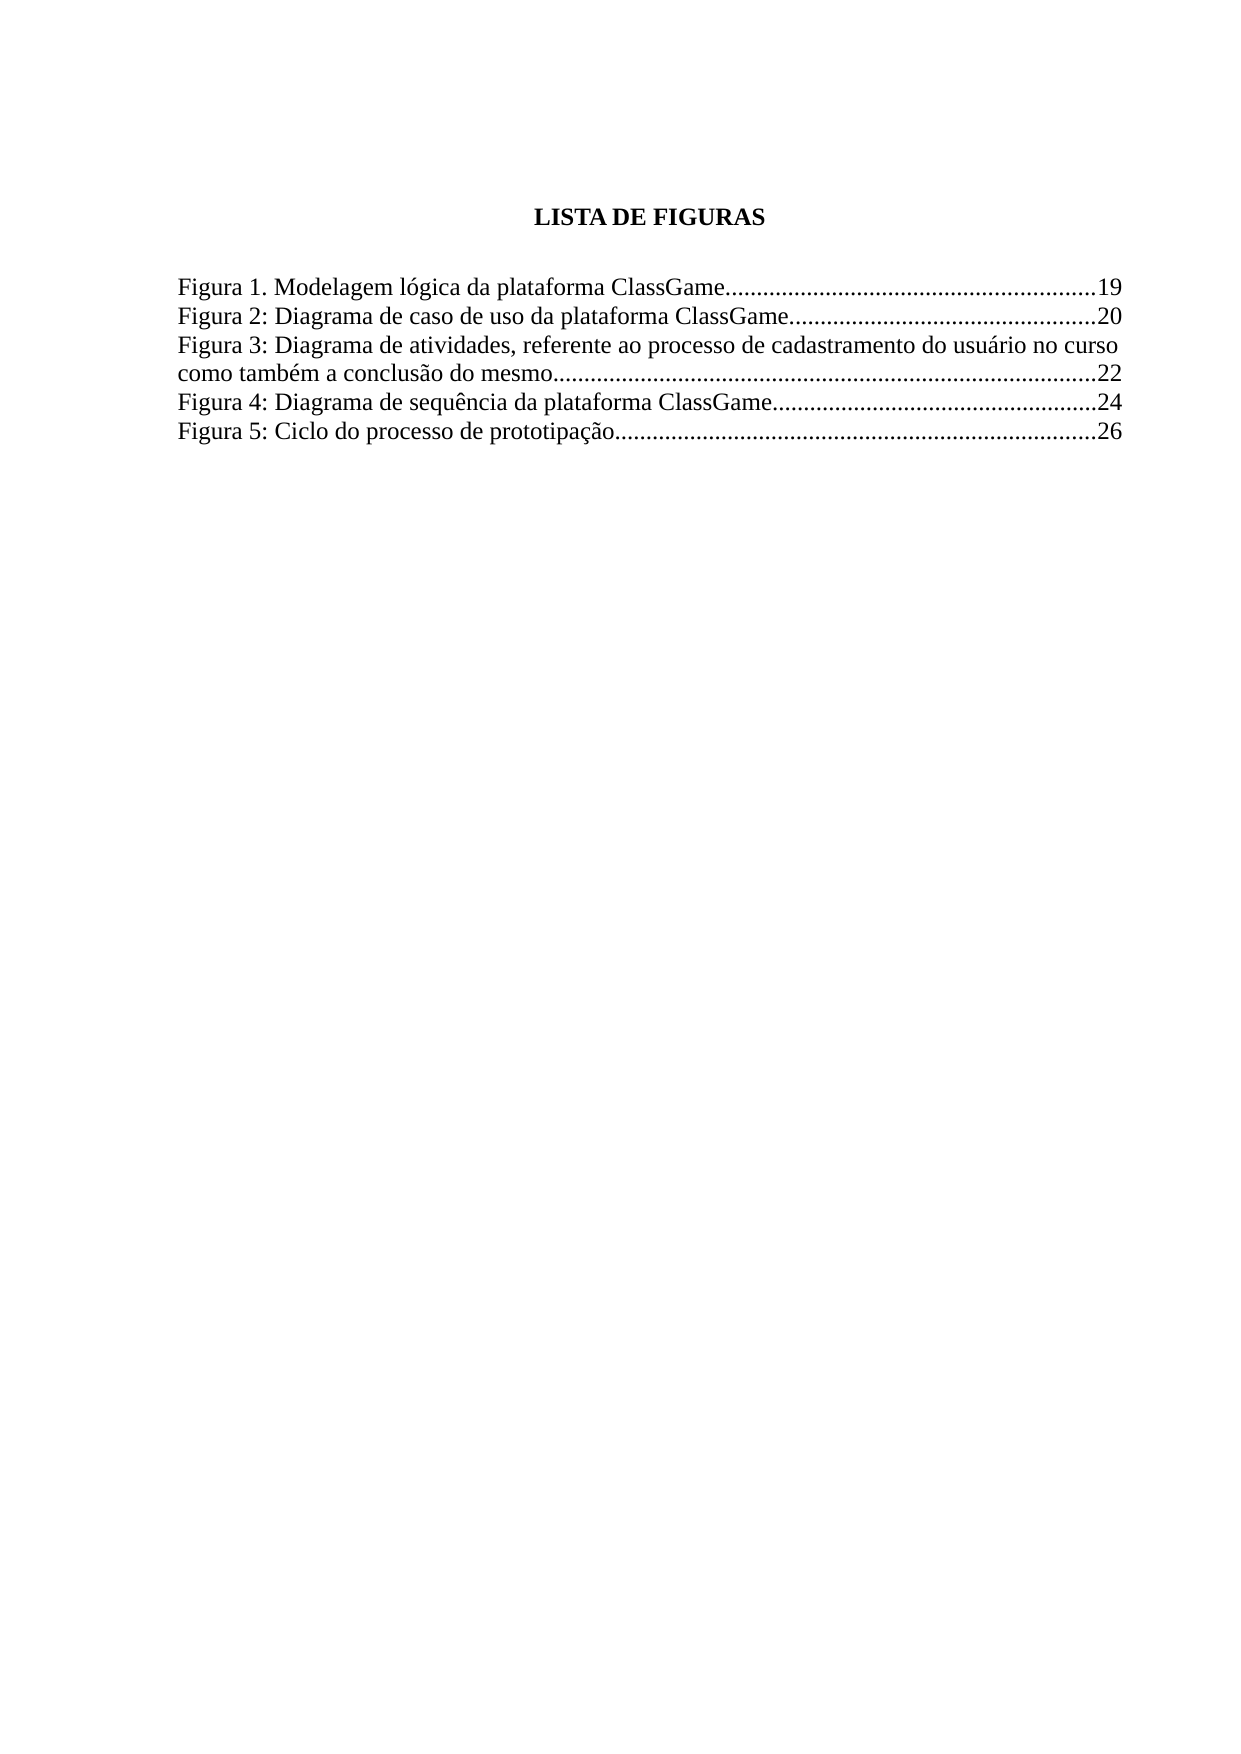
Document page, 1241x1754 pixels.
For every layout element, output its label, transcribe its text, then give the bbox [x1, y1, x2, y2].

text Figura 1. Modelagem lógica da plataforma ClassGame. 19 [177, 272, 1122, 301]
text Figura 2: Diagrama de caso de uso da plataforma ClassGame. 20 [177, 301, 1122, 330]
text Figura 4: Diagrama de sequência da plataforma ClassGame. 24 [177, 387, 1122, 416]
text Figura 3: Diagrama de atividades, referente ao processo de cadastramento do usuário no curso como também a conclusão do mesmo. 22 [177, 330, 1122, 387]
text Figura 5: Ciclo do processo de prototipação. 26 [177, 416, 1122, 445]
subtitle Lista de Figuras [177, 202, 1122, 231]
